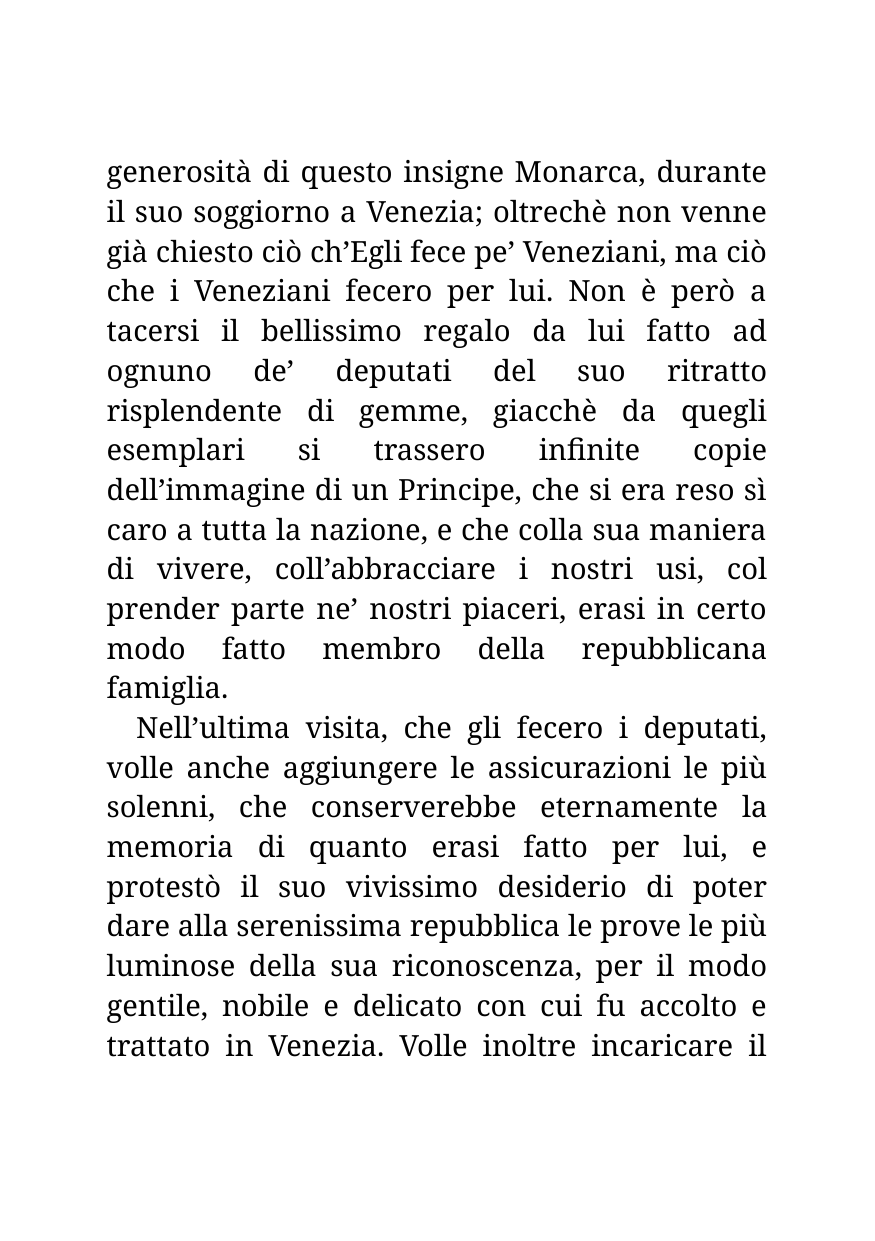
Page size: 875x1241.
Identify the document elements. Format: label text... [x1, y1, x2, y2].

text generosità di questo insigne Monarca, durante il suo soggiorno a Venezia; oltrechè non venne già chiesto ciò ch’Egli fece pe’ Veneziani, ma ciò che i Veneziani fecero per lui. Non è però a tacersi il bellissimo regalo da lui fatto ad ognuno de’ deputati del suo ritratto risplendente di gemme, giacchè da quegli esemplari si trassero infinite copie dell’immagine di un Principe, che si era reso sì caro a tutta la nazione, e che colla sua maniera di vivere, coll’abbracciare i nostri usi, col prender parte ne’ nostri piaceri, erasi in certo modo fatto membro della repubblicana famiglia. [106, 152, 768, 707]
text Nell’ultima visita, che gli fecero i deputati, volle anche aggiungere le assicurazioni le più solenni, che conserverebbe eternamente la memoria di quanto erasi fatto per lui, e protestò il suo vivissimo desiderio di poter dare alla serenissima repubblica le prove le più luminose della sua riconoscenza, per il modo gentile, nobile e delicato con cui fu accolto e trattato in Venezia. Volle inoltre incaricare il [106, 707, 768, 1064]
